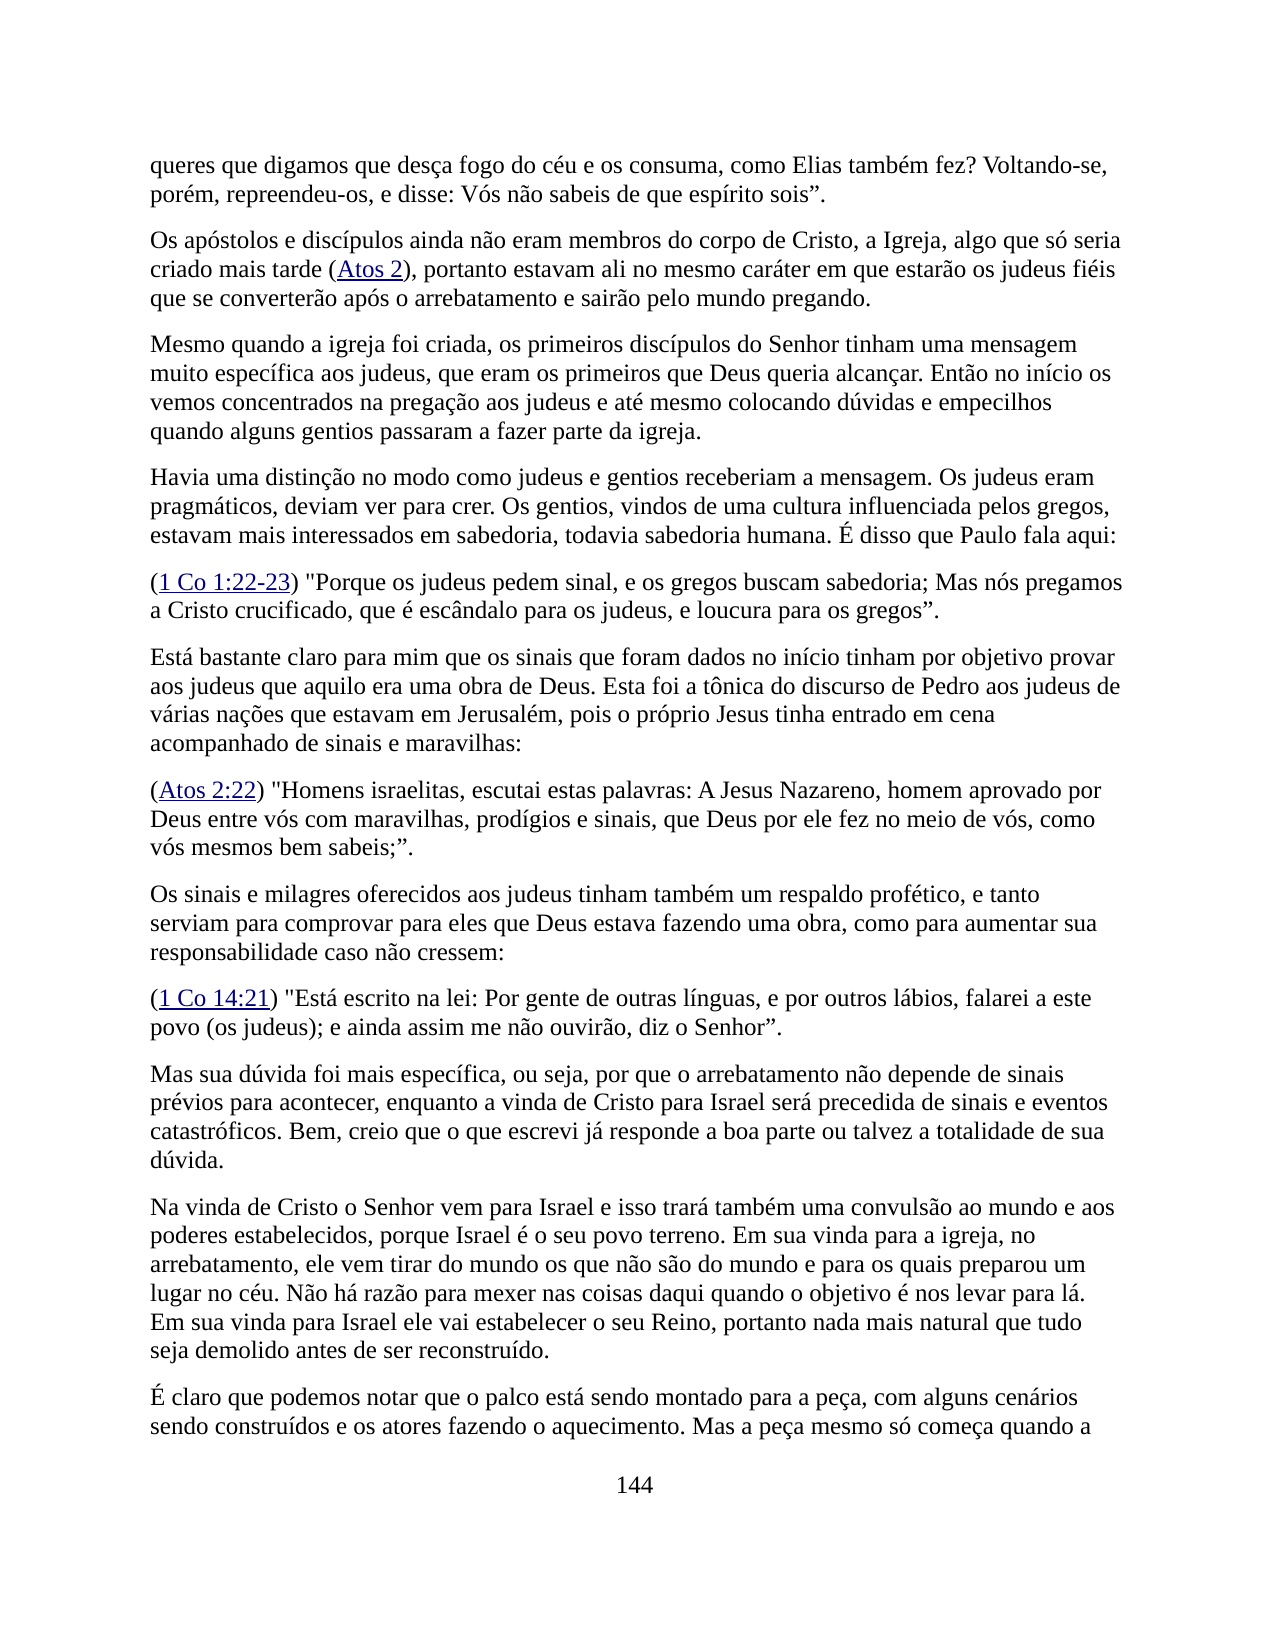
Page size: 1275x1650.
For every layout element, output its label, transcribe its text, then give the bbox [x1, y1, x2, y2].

text Mas sua dúvida foi mais específica, ou seja, por que o arrebatamento não depende de sinais prévios para acontecer, enquanto a vinda de Cristo para Israel será precedida de sinais e eventos catastróficos. Bem, creio que o que escrevi já responde a boa parte ou talvez a totalidade de sua dúvida. [150, 1059, 1125, 1174]
text (Atos 2:22) "Homens israelitas, escutai estas palavras: A Jesus Nazareno, homem aprovado por Deus entre vós com maravilhas, prodígios e sinais, que Deus por ele fez no meio de vós, como vós mesmos bem sabeis;”. [150, 775, 1125, 861]
text (1 Co 14:21) "Está escrito na lei: Por gente de outras línguas, e por outros lábios, falarei a este povo (os judeus); e ainda assim me não ouvirão, diz o Senhor”. [150, 983, 1125, 1041]
text Os apóstolos e discípulos ainda não eram membros do corpo de Cristo, a Igreja, algo que só seria criado mais tarde (Atos 2), portanto estavam ali no mesmo caráter em que estarão os judeus fiéis que se converterão após o arrebatamento e sairão pelo mundo pregando. [150, 225, 1125, 312]
text (1 Co 1:22-23) "Porque os judeus pedem sinal, e os gregos buscam sabedoria; Mas nós pregamos a Cristo crucificado, que é escândalo para os judeus, e loucura para os gregos”. [150, 567, 1125, 624]
text Está bastante claro para mim que os sinais que foram dados no início tinham por objetivo provar aos judeus que aquilo era uma obra de Deus. Esta foi a tônica do discurso de Pedro aos judeus de várias nações que estavam em Jerusalém, pois o próprio Jesus tinha entrado em cena acompanhado de sinais e maravilhas: [150, 642, 1125, 757]
text Havia uma distinção no modo como judeus e gentios receberiam a mensagem. Os judeus eram pragmáticos, deviam ver para crer. Os gentios, vindos de uma cultura influenciada pelos gregos, estavam mais interessados em sabedoria, todavia sabedoria humana. É disso que Paulo fala aqui: [150, 462, 1125, 549]
text Os sinais e milagres oferecidos aos judeus tinham também um respaldo profético, e tanto serviam para comprovar para eles que Deus estava fazendo uma obra, como para aumentar sua responsabilidade caso não cressem: [150, 879, 1125, 965]
text queres que digamos que desça fogo do céu e os consuma, como Elias também fez? Voltando-se, porém, repreendeu-os, e disse: Vós não sabeis de que espírito sois”. [150, 150, 1125, 207]
text É claro que podemos notar que o palco está sendo montado para a peça, com alguns cenários sendo construídos e os atores fazendo o aquecimento. Mas a peça mesmo só começa quando a [150, 1382, 1125, 1439]
text Mesmo quando a igreja foi criada, os primeiros discípulos do Senhor tinham uma mensagem muito específica aos judeus, que eram os primeiros que Deus queria alcançar. Então no início os vemos concentrados na pregação aos judeus e até mesmo colocando dúvidas e empecilhos quando alguns gentios passaram a fazer parte da igreja. [150, 329, 1125, 444]
text Na vinda de Cristo o Senhor vem para Israel e isso trará também uma convulsão ao mundo e aos poderes estabelecidos, porque Israel é o seu povo terreno. Em sua vinda para a igreja, no arrebatamento, ele vem tirar do mundo os que não são do mundo e para os quais preparou um lugar no céu. Não há razão para mexer nas coisas daqui quando o objetivo é nos levar para lá. Em sua vinda para Israel ele vai estabelecer o seu Reino, portanto nada mais natural que tudo seja demolido antes de ser reconstruído. [150, 1192, 1125, 1364]
